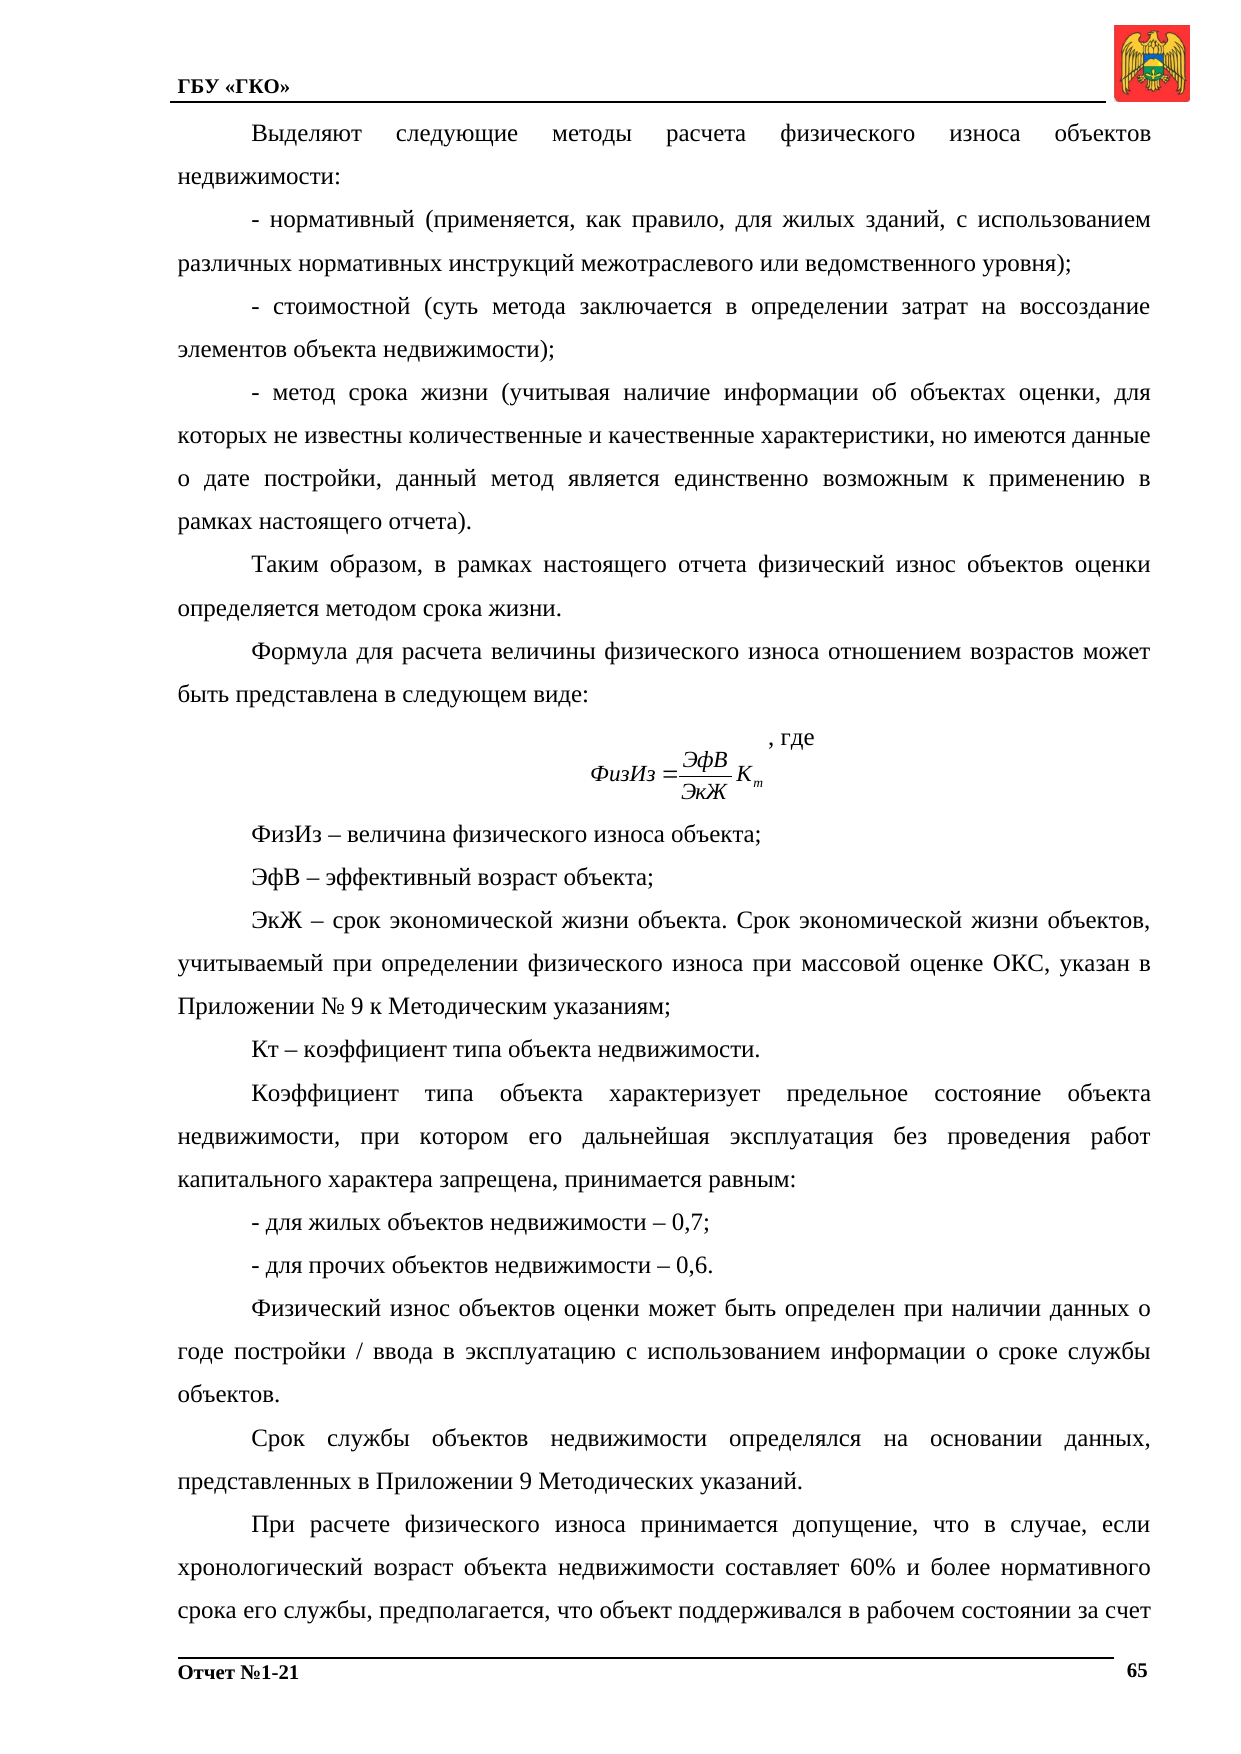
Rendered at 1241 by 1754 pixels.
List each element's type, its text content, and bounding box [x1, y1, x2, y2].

text Формула для расчета величины физического износа отношением возрастов может быть представлена в следующем виде: [177, 636, 1152, 708]
text Коэффициент типа объекта характеризует предельное состояние объекта недвижимости, при котором его дальнейшая эксплуатация без проведения работ капитального характера запрещена, принимается равным: [177, 1078, 1152, 1193]
text Срок службы объектов недвижимости определялся на основании данных, представленных в Приложении 9 Методических указаний. [177, 1423, 1152, 1494]
text ЭфВ – эффективный возраст объекта; [177, 862, 1152, 891]
text - для прочих объектов недвижимости – 0,6. [177, 1250, 1152, 1279]
text При расчете физического износа принимается допущение, что в случае, если хронологический возраст объекта недвижимости составляет 60% и более нормативного срока его службы, предполагается, что объект поддерживался в рабочем состоянии за счет [177, 1509, 1152, 1624]
text - для жилых объектов недвижимости – 0,7; [177, 1207, 1152, 1236]
text ЭкЖ – срок экономической жизни объекта. Срок экономической жизни объектов, учитываемый при определении физического износа при массовой оценке ОКС, указан в Приложении № 9 к Методическим указаниям; [177, 905, 1152, 1020]
text Физический износ объектов оценки может быть определен при наличии данных о годе постройки / ввода в эксплуатацию с использованием информации о сроке службы объектов. [177, 1293, 1152, 1408]
text - стоимостной (суть метода заключается в определении затрат на воссоздание элементов объекта недвижимости); [177, 291, 1152, 363]
text - метод срока жизни (учитывая наличие информации об объектах оценки, для которых не известны количественные и качественные характеристики, но имеются данные о дате постройки, данный метод является единственно возможным к применению в рамках настоящего отчета). [177, 377, 1152, 535]
text - нормативный (применяется, как правило, для жилых зданий, с использованием различных нормативных инструкций межотраслевого или ведомственного уровня); [177, 204, 1152, 276]
text , где [177, 722, 1152, 805]
text Кт – коэффициент типа объекта недвижимости. [177, 1034, 1152, 1063]
text Таким образом, в рамках настоящего отчета физический износ объектов оценки определяется методом срока жизни. [177, 549, 1152, 621]
text Выделяют следующие методы расчета физического износа объектов недвижимости: [177, 118, 1152, 190]
text ФизИз – величина физического износа объекта; [177, 819, 1152, 848]
